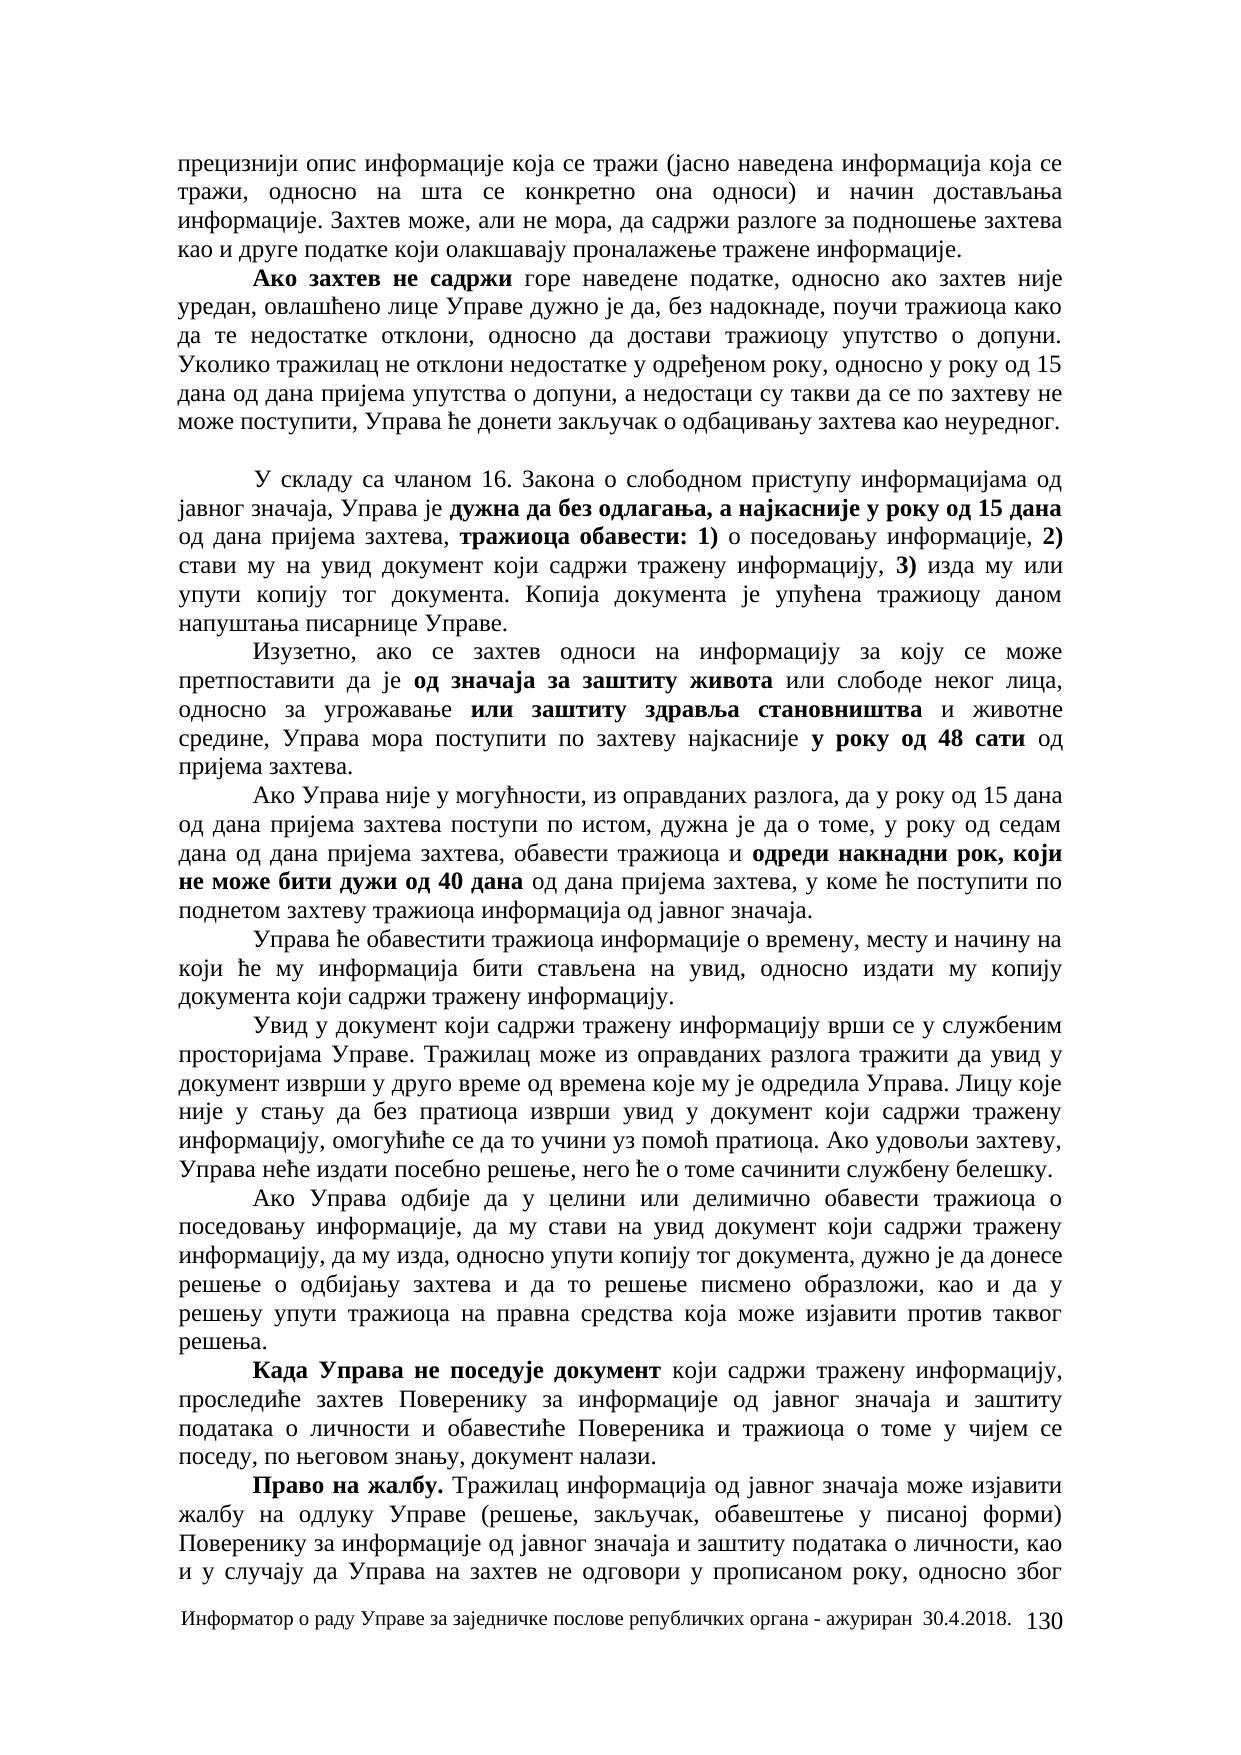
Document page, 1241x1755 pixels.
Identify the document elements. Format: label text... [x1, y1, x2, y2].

text прецизнији опис информације која се тражи (јасно наведена информација која се тражи, односно на шта се конкретно она односи) и начин достављања информације. Захтев може, али не мора, да садржи разлоге за подношење захтева као и друге податке који олакшавају проналажење тражене информације. [177, 148, 1063, 263]
text Изузетно, ако се захтев односи на информацију за коју се може претпоставити да је од значаја за заштиту живота или слободе неког лица, односно за угрожавање или заштиту здравља становништва и животне средине, Управа мора поступити по захтеву најкасније у року од 48 сати од пријема захтева. [178, 636, 1063, 780]
text У складу са чланом 16. Закона о слободном приступу информацијама од јавног значаја, Управа је дужна да без одлагања, а најкасније у року од 15 дана од дана пријема захтева, тражиоца обавести: 1) о поседовању информације, 2) стави му на увид документ који садржи тражену информацију, 3) изда му или упути копију тог документа. Копија документа је упућена тражиоцу даном напуштања писарнице Управе. [178, 464, 1063, 636]
text Увид у документ који садржи тражену информацију врши се у службеним просторијама Управе. Тражилац може из оправданих разлога тражити да увид у документ изврши у друго време од времена које му је одредила Управа. Лицу које није у стању да без пратиоца изврши увид у документ који садржи тражену информацију, омогућиће се да то учини уз помоћ пратиоца. Ако удовољи захтеву, Управа неће издати посебно решење, него ће о томе сачинити службену белешку. [178, 1010, 1063, 1183]
text Право на жалбу. Тражилац информација од јавног значаја може изјавити жалбу на одлуку Управе (решење, закључак, обавештење у писаној форми) Поверенику за информације од јавног значаја и заштиту података о личности, као и у случају да Управа на захтев не одговори у прописаном року, односно због [178, 1470, 1063, 1585]
text Ако Управа одбије да у целини или делимично обавести тражиоца о поседовању информације, да му стави на увид документ који садржи тражену информацију, да му изда, односно упути копију тог документа, дужно је да донесе решење о одбијању захтева и да то решење писмено образложи, као и да у решењу упути тражиоца на правна средства која може изјавити против таквог решења. [178, 1183, 1063, 1355]
text Ако захтев не садржи горе наведене податке, односно ако захтев није уредан, овлашћено лице Управе дужно је да, без надокнаде, поучи тражиоца како да те недостатке отклони, односно да достави тражиоцу упутство о допуни. Уколико тражилац не отклони недостатке у одређеном року, односно у року од 15 дана од дана пријема упутства о допуни, а недостаци су такви да се по захтеву не може поступити, Управа ће донети закључак о одбацивању захтева као неуредног. [177, 263, 1063, 435]
text Ако Управа није у могућности, из оправданих разлога, да у року од 15 дана од дана пријема захтева поступи по истом, дужна је да о томе, у року од седам дана од дана пријема захтева, обавести тражиоца и одреди накнадни рок, који не може бити дужи од 40 дана од дана пријема захтева, у коме ће поступити по поднетом захтеву тражиоца информација од јавног значаја. [178, 780, 1063, 924]
text Управа ће обавестити тражиоца информације о времену, месту и начину на који ће му информација бити стављена на увид, односно издати му копију документа који садржи тражену информацију. [178, 924, 1063, 1010]
text Када Управа не поседује документ који садржи тражену информацију, проследиће захтев Поверенику за информације од јавног значаја и заштиту података о личности и обавестиће Повереника и тражиоца о томе у чијем се поседу, по његовом знању, документ налази. [178, 1355, 1063, 1470]
